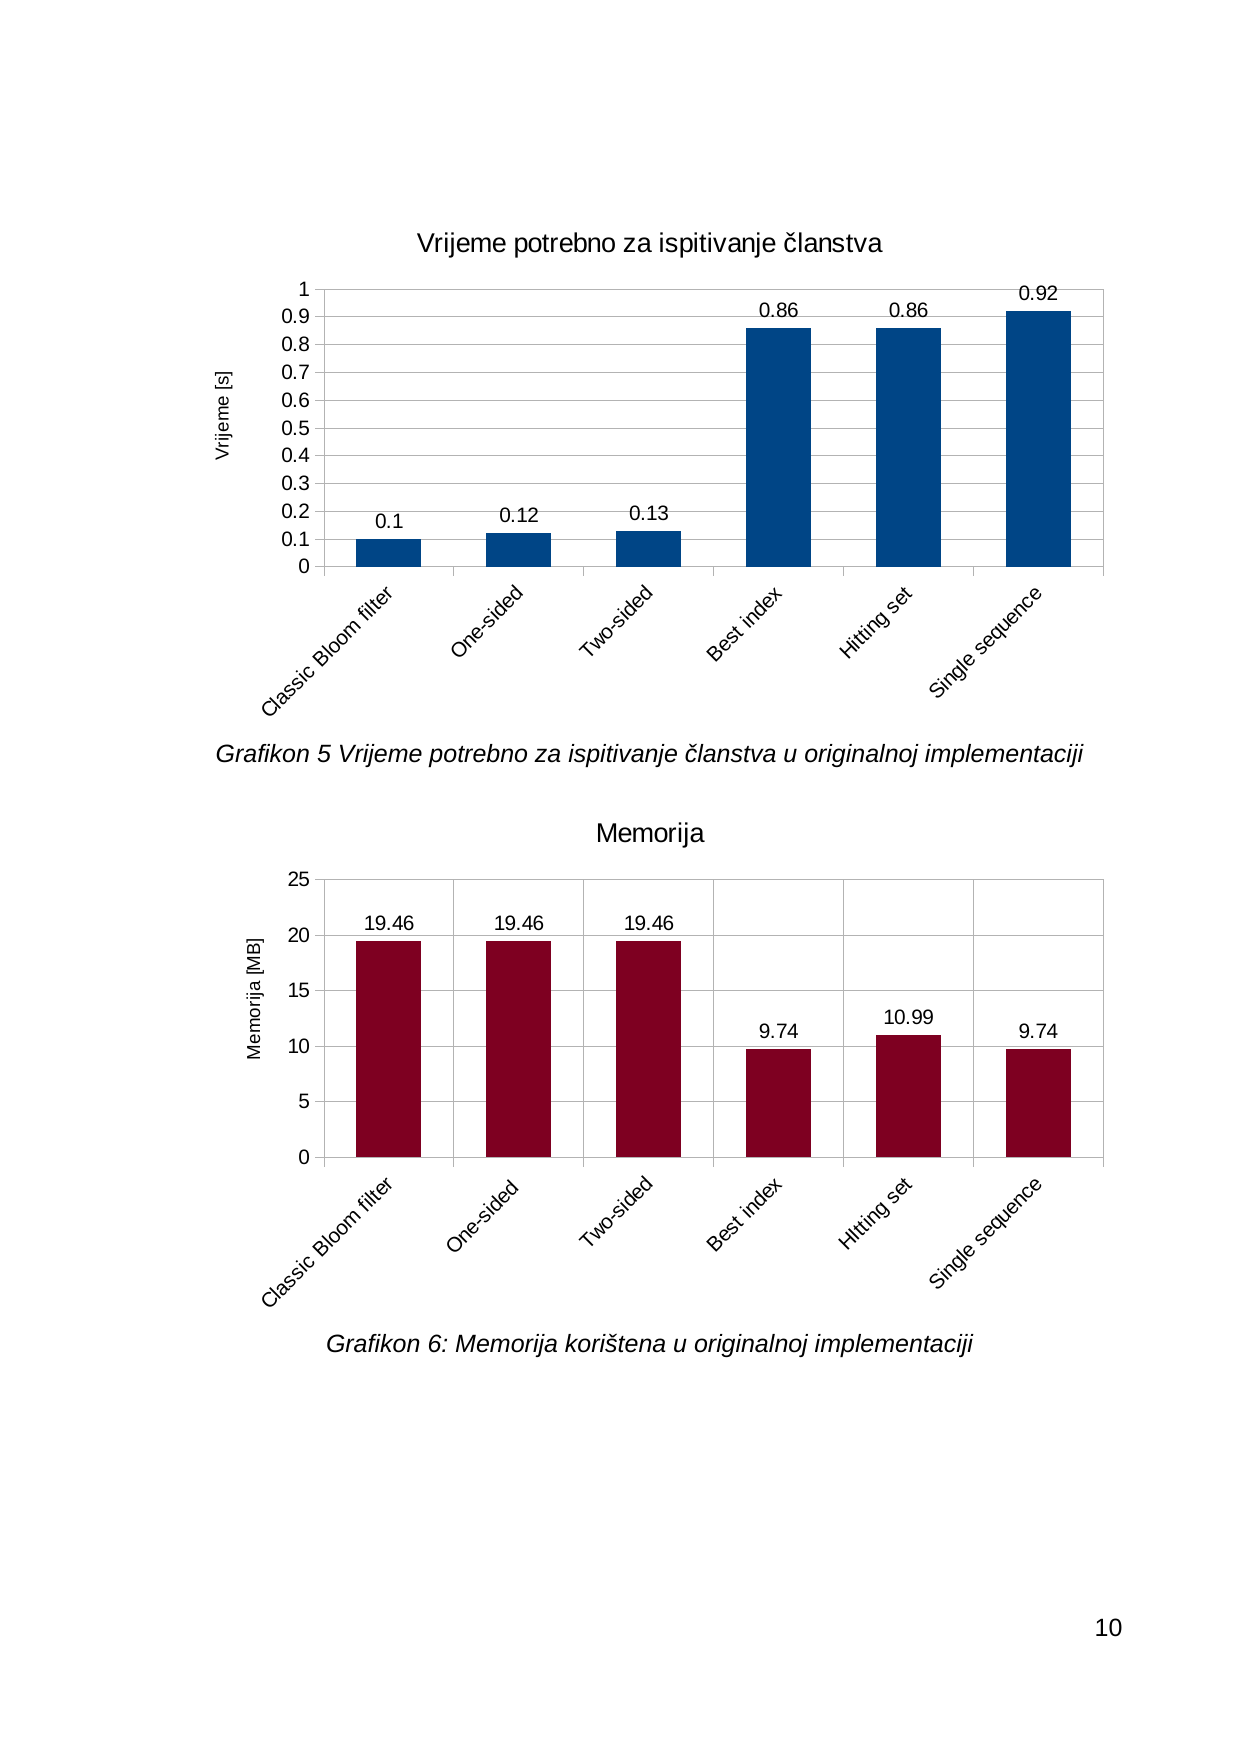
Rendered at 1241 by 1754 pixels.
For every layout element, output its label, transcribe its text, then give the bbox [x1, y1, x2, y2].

text Grafikon 5 Vrijeme potrebno za ispitivanje članstva u originalnoj implementaciji [177, 202, 1122, 793]
text Grafikon 6: Memorija korištena u originalnoj implementaciji [177, 793, 1122, 1358]
